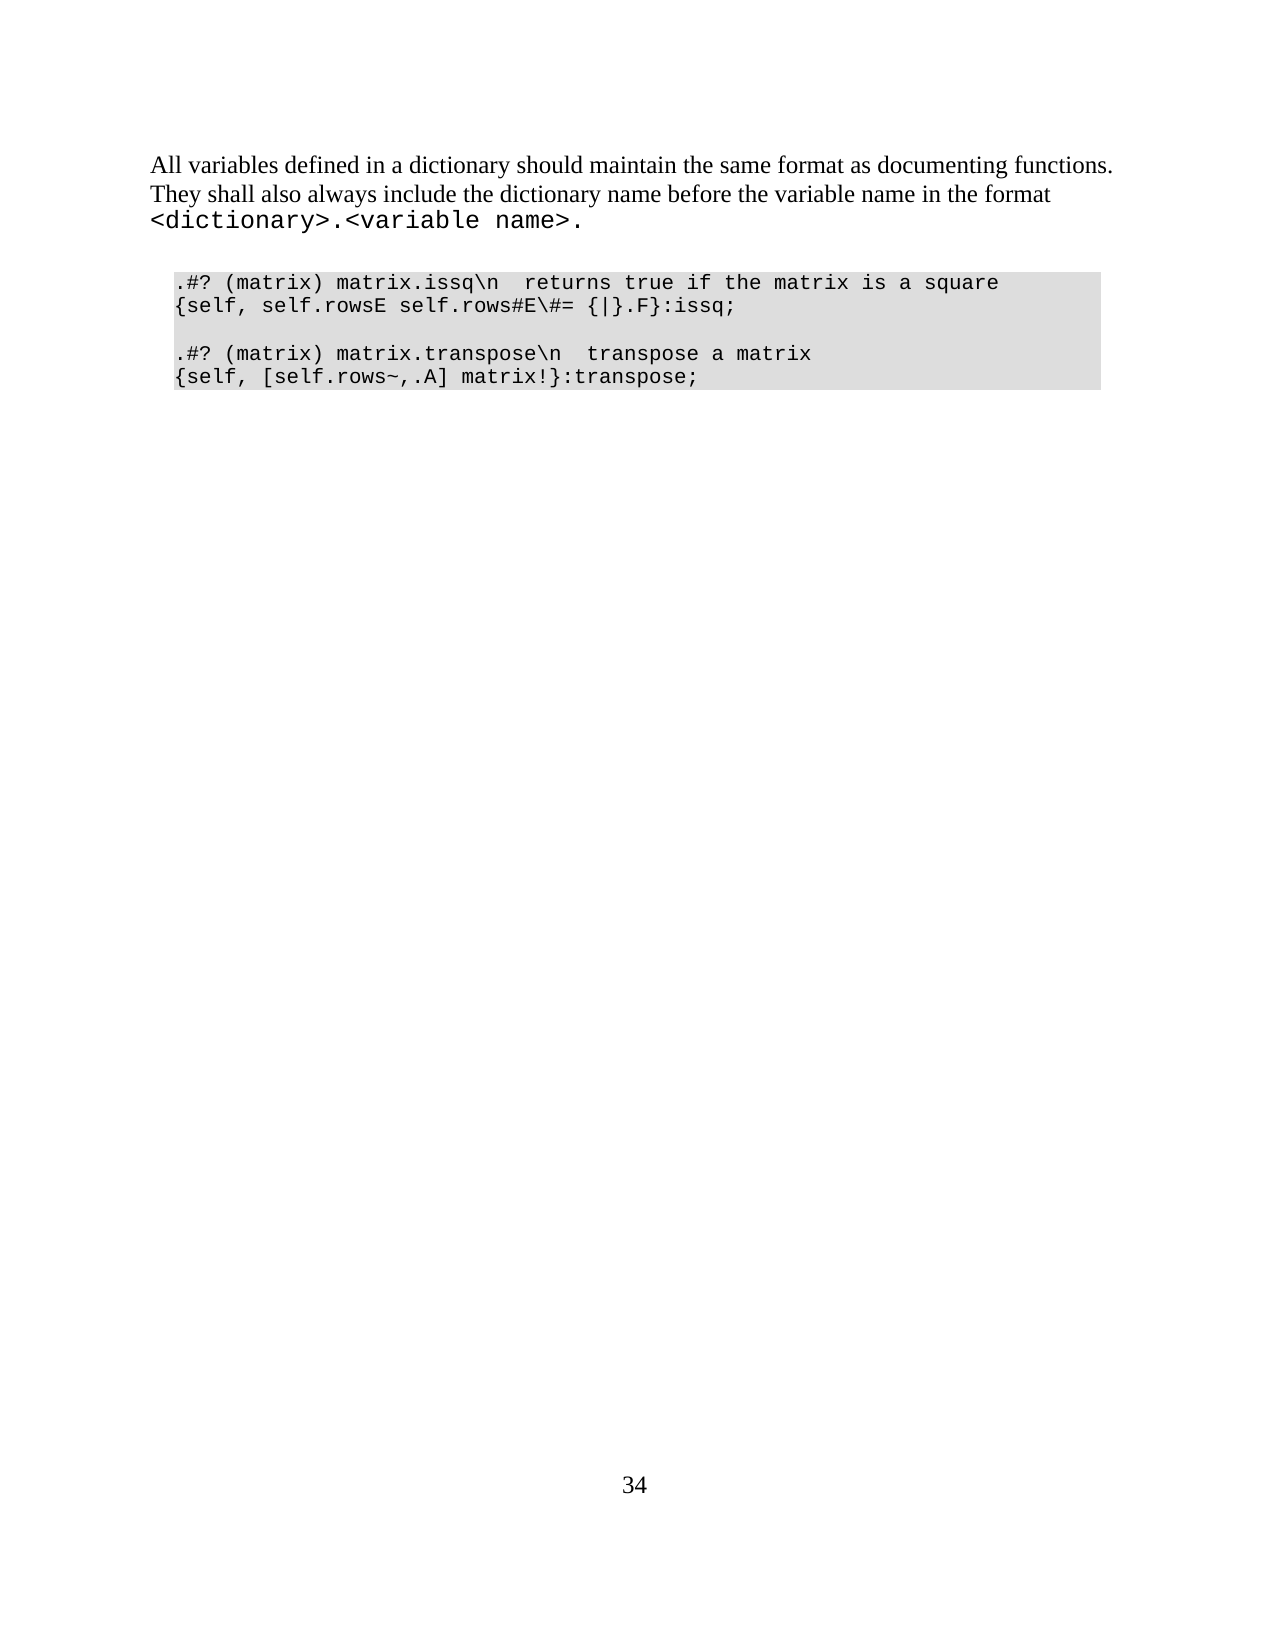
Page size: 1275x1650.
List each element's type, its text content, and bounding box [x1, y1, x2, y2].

text {self, self.rowsE self.rows#E\#= {|}.F}:issq; [174, 295, 1101, 319]
text {self, [self.rows~,.A] matrix!}:transpose; [174, 366, 1101, 390]
text All variables defined in a dictionary should maintain the same format as documenting functions. They shall also always include the dictionary name before the variable name in the format <dictionary>.<variable name>. [150, 150, 1125, 236]
text .#? (matrix) matrix.issq\n returns true if the matrix is a square [174, 272, 1101, 295]
text .#? (matrix) matrix.transpose\n transpose a matrix [174, 343, 1101, 366]
